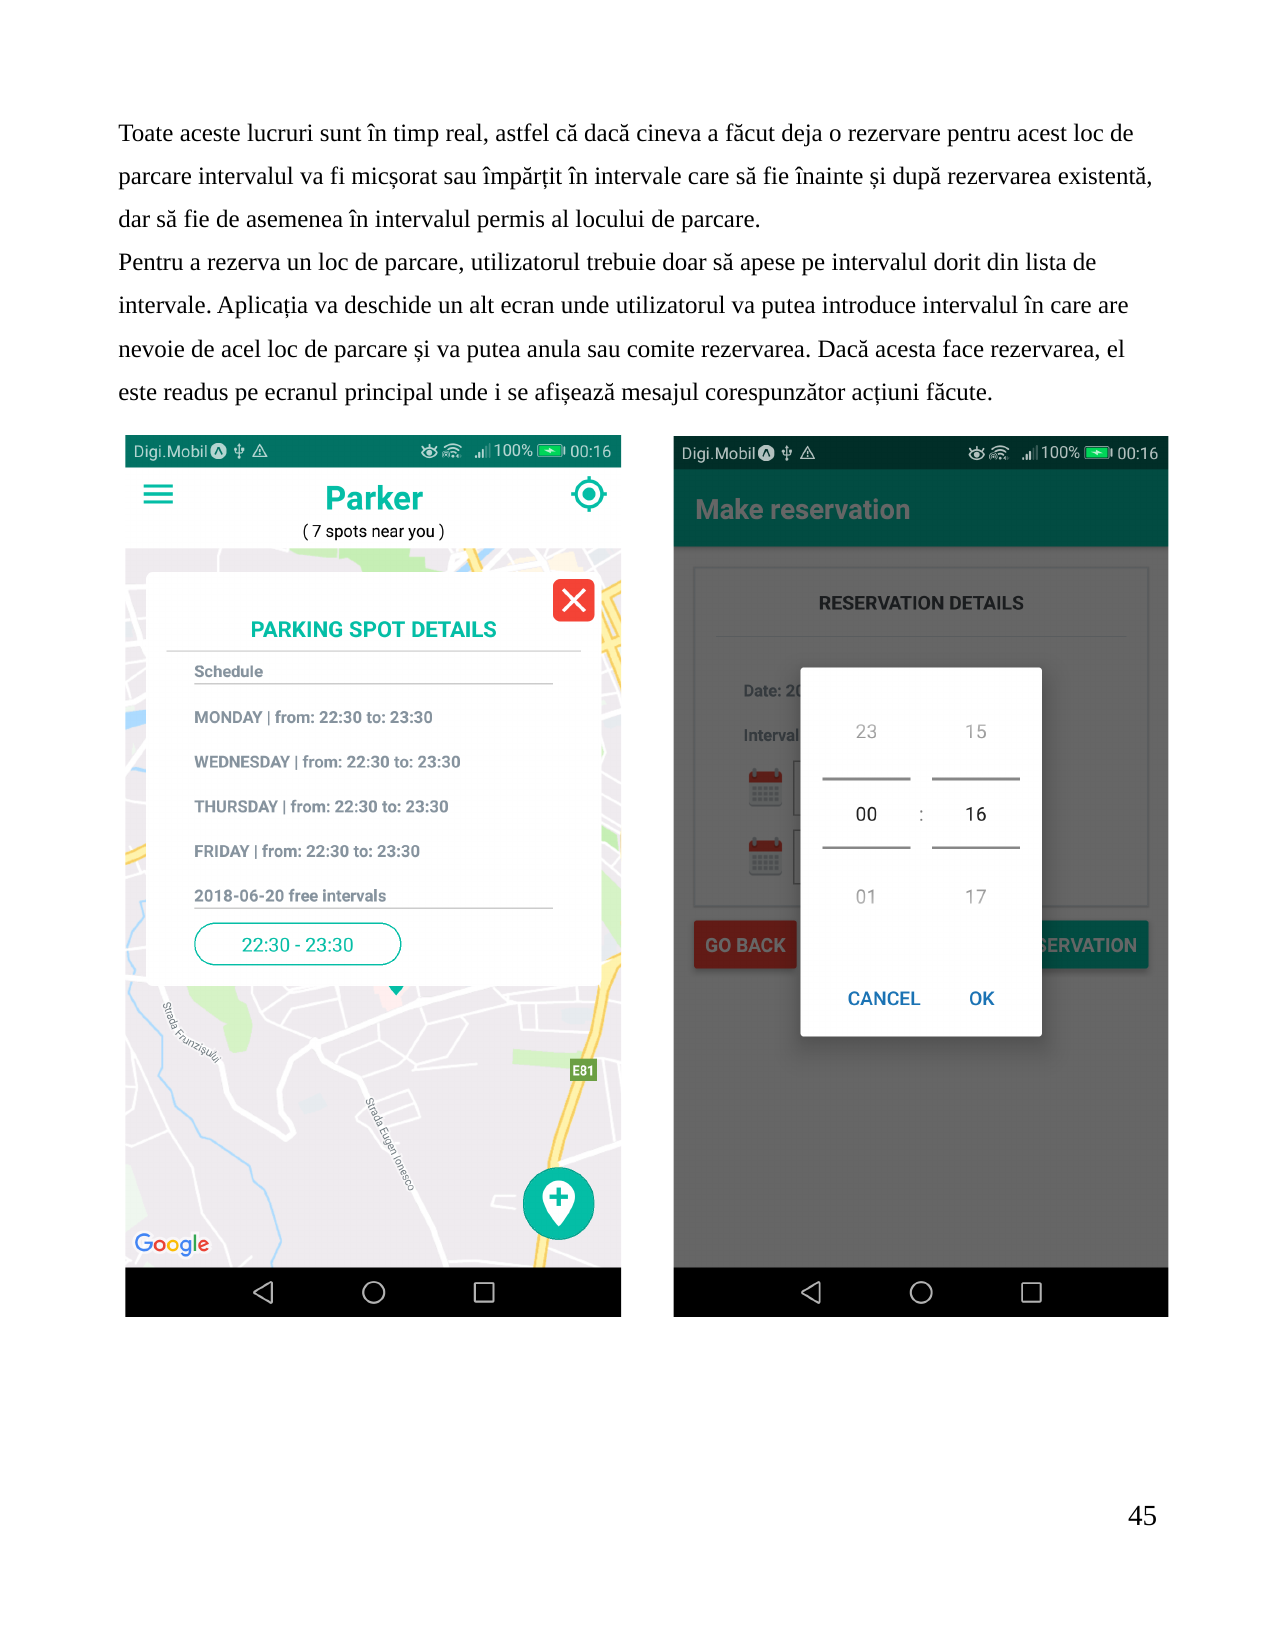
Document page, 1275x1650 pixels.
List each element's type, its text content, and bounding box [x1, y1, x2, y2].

text Toate aceste lucruri sunt în timp real, astfel că dacă cineva a făcut deja o rezervare pentru acest loc de parcare intervalul va fi micșorat sau împărțit în intervale care să fie înainte și după rezervarea existentă, dar să fie de asemenea în intervalul permis al locului de parcare. [118, 118, 1157, 233]
picture [125, 435, 622, 1317]
text Pentru a rezerva un loc de parcare, utilizatorul trebuie doar să apese pe intervalul dorit din lista de intervale. Aplicația va deschide un alt ecran unde utilizatorul va putea introduce intervalul în care are nevoie de acel loc de parcare și va putea anula sau comite rezervarea. Dacă acesta face rezervarea, el este readus pe ecranul principal unde i se afișează mesajul corespunzător acțiuni făcute. [118, 247, 1157, 406]
picture [673, 436, 1169, 1317]
